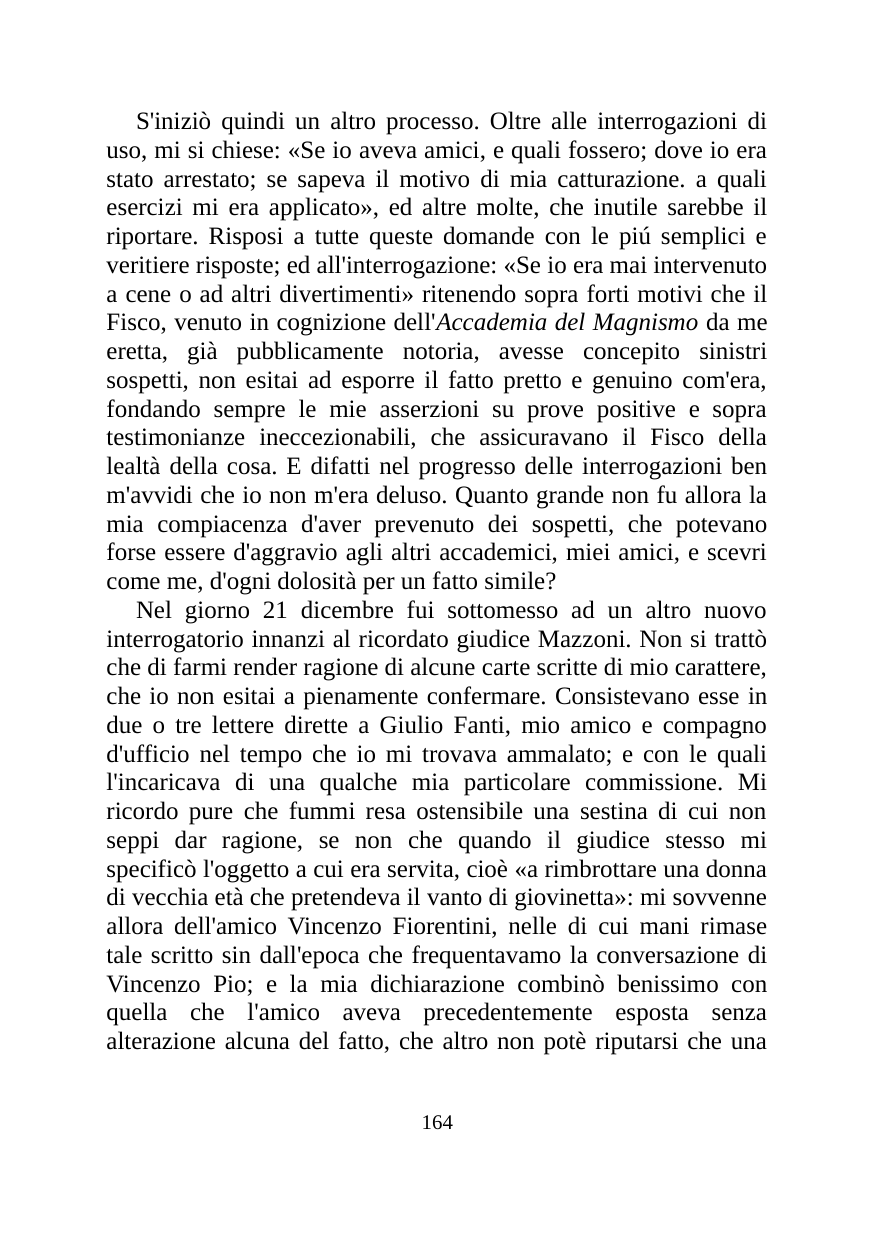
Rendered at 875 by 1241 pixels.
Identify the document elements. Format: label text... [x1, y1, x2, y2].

text Nel giorno 21 dicembre fui sottomesso ad un altro nuovo interrogatorio innanzi al ricordato giudice Mazzoni. Non si trattò che di farmi render ragione di alcune carte scritte di mio carattere, che io non esitai a pienamente confermare. Consistevano esse in due o tre lettere dirette a Giulio Fanti, mio amico e compagno d'ufficio nel tempo che io mi trovava ammalato; e con le quali l'incaricava di una qualche mia particolare commissione. Mi ricordo pure che fummi resa ostensibile una sestina di cui non seppi dar ragione, se non che quando il giudice stesso mi specificò l'oggetto a cui era servita, cioè «a rimbrottare una donna di vecchia età che pretendeva il vanto di giovinetta»: mi sovvenne allora dell'amico Vincenzo Fiorentini, nelle di cui mani rimase tale scritto sin dall'epoca che frequentavamo la conversazione di Vincenzo Pio; e la mia dichiarazione combinò benissimo con quella che l'amico aveva precedentemente esposta senza alterazione alcuna del fatto, che altro non potè riputarsi che una [106, 595, 768, 1055]
text S'iniziò quindi un altro processo. Oltre alle interrogazioni di uso, mi si chiese: «Se io aveva amici, e quali fossero; dove io era stato arrestato; se sapeva il motivo di mia catturazione. a quali esercizi mi era applicato», ed altre molte, che inutile sarebbe il riportare. Risposi a tutte queste domande con le piú semplici e veritiere risposte; ed all'interrogazione: «Se io era mai intervenuto a cene o ad altri divertimenti» ritenendo sopra forti motivi che il Fisco, venuto in cognizione dell'Accademia del Magnismo da me eretta, già pubblicamente notoria, avesse concepito sinistri sospetti, non esitai ad esporre il fatto pretto e genuino com'era, fondando sempre le mie asserzioni su prove positive e sopra testimonianze ineccezionabili, che assicuravano il Fisco della lealtà della cosa. E difatti nel progresso delle interrogazioni ben m'avvidi che io non m'era deluso. Quanto grande non fu allora la mia compiacenza d'aver prevenuto dei sospetti, che potevano forse essere d'aggravio agli altri accademici, miei amici, e scevri come me, d'ogni dolosità per un fatto simile? [106, 106, 768, 595]
